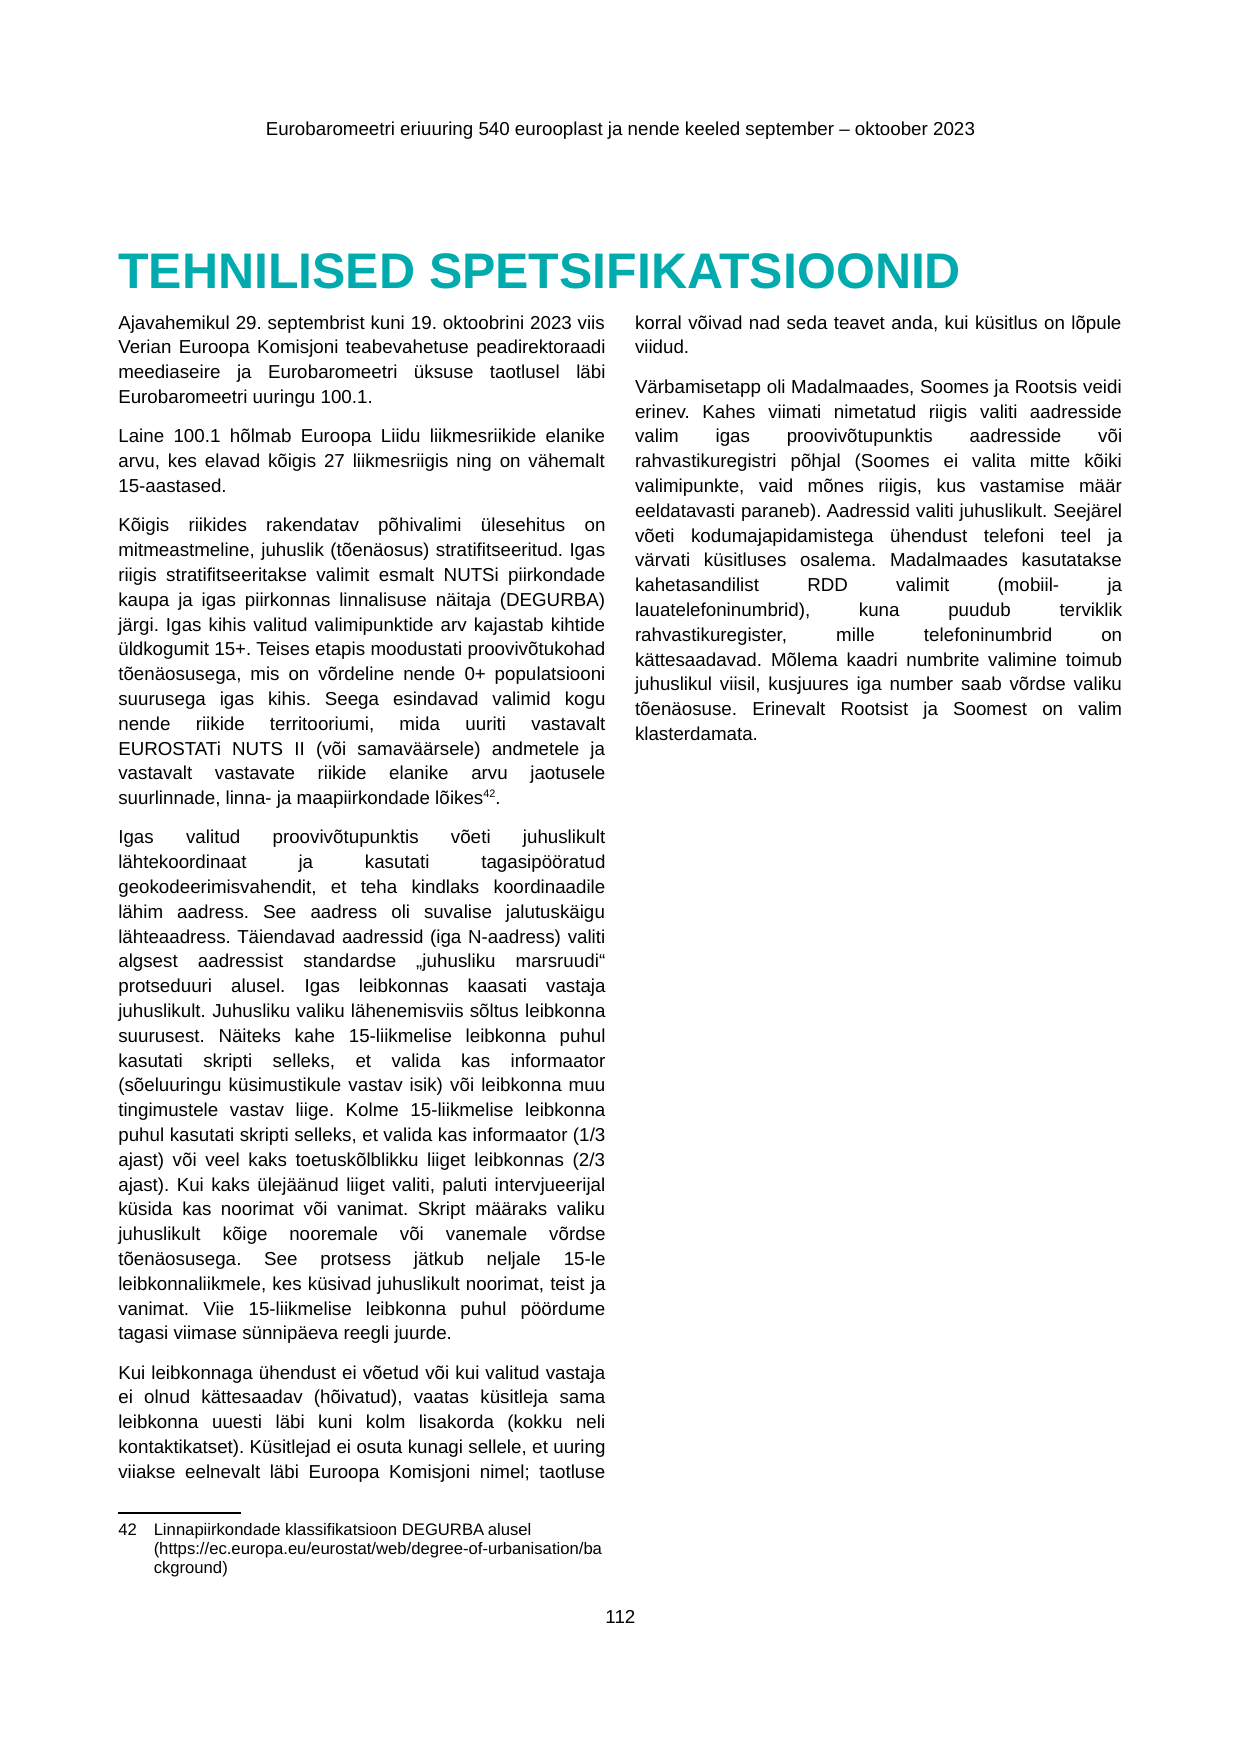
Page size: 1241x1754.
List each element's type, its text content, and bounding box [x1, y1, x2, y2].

text Kui leibkonnaga ühendust ei võetud või kui valitud vastaja ei olnud kättesaadav (hõivatud), vaatas küsitleja sama leibkonna uuesti läbi kuni kolm lisakorda (kokku neli kontaktikatset). Küsitlejad ei osuta kunagi sellele, et uuring viiakse eelnevalt läbi Euroopa Komisjoni nimel; taotluse [118, 1361, 605, 1482]
text Kõigis riikides rakendatav põhivalimi ülesehitus on mitmeastmeline, juhuslik (tõenäosus) stratifitseeritud. Igas riigis stratifitseeritakse valimit esmalt NUTSi piirkondade kaupa ja igas piirkonnas linnalisuse näitaja (DEGURBA) järgi. Igas kihis valitud valimipunktide arv kajastab kihtide üldkogumit 15+. Teises etapis moodustati proovivõtukohad tõenäosusega, mis on võrdeline nende 0+ populatsiooni suurusega igas kihis. Seega esindavad valimid kogu nende riikide territooriumi, mida uuriti vastavalt EUROSTATi NUTS II (või samaväärsele) andmetele ja vastavalt vastavate riikide elanike arvu jaotusele suurlinnade, linna- ja maapiirkondade lõikes. [118, 514, 605, 808]
text Ajavahemikul 29. septembrist kuni 19. oktoobrini 2023 viis Verian Euroopa Komisjoni teabevahetuse peadirektoraadi meediaseire ja Eurobaromeetri üksuse taotlusel läbi Eurobaromeetri uuringu 100.1. [118, 311, 605, 407]
text Laine 100.1 hõlmab Euroopa Liidu liikmesriikide elanike arvu, kes elavad kõigis 27 liikmesriigis ning on vähemalt 15-aastased. [118, 425, 605, 496]
text Värbamisetapp oli Madalmaades, Soomes ja Rootsis veidi erinev. Kahes viimati nimetatud riigis valiti aadresside valim igas proovivõtupunktis aadresside või rahvastikuregistri põhjal (Soomes ei valita mitte kõiki valimipunkte, vaid mõnes riigis, kus vastamise määr eeldatavasti paraneb). Aadressid valiti juhuslikult. Seejärel võeti kodumajapidamistega ühendust telefoni teel ja värvati küsitluses osalema. Madalmaades kasutatakse kahetasandilist RDD valimit (mobiil- ja lauatelefoninumbrid), kuna puudub terviklik rahvastikuregister, mille telefoninumbrid on kättesaadavad. Mõlema kaadri numbrite valimine toimub juhuslikul viisil, kusjuures iga number saab võrdse valiku tõenäosuse. Erinevalt Rootsist ja Soomest on valim klasterdamata. [635, 376, 1122, 744]
text korral võivad nad seda teavet anda, kui küsitlus on lõpule viidud. [635, 311, 1122, 358]
text Linnapiirkondade klassifikatsioon DEGURBA alusel (https://ec.europa.eu/eurostat/web/degree-of-urbanisation/background) [118, 1519, 605, 1577]
text Igas valitud proovivõtupunktis võeti juhuslikult lähtekoordinaat ja kasutati tagasipööratud geokodeerimisvahendit, et teha kindlaks koordinaadile lähim aadress. See aadress oli suvalise jalutuskäigu lähteaadress. Täiendavad aadressid (iga N-aadress) valiti algsest aadressist standardse „juhusliku marsruudi“ protseduuri alusel. Igas leibkonnas kaasati vastaja juhuslikult. Juhusliku valiku lähenemisviis sõltus leibkonna suurusest. Näiteks kahe 15-liikmelise leibkonna puhul kasutati skripti selleks, et valida kas informaator (sõeluuringu küsimustikule vastav isik) või leibkonna muu tingimustele vastav liige. Kolme 15-liikmelise leibkonna puhul kasutati skripti selleks, et valida kas informaator (1/3 ajast) või veel kaks toetuskõlblikku liiget leibkonnas (2/3 ajast). Kui kaks ülejäänud liiget valiti, paluti intervjueerijal küsida kas noorimat või vanimat. Skript määraks valiku juhuslikult kõige nooremale või vanemale võrdse tõenäosusega. See protsess jätkub neljale 15-le leibkonnaliikmele, kes küsivad juhuslikult noorimat, teist ja vanimat. Viie 15-liikmelise leibkonna puhul pöördume tagasi viimase sünnipäeva reegli juurde. [118, 826, 605, 1344]
subtitle TEHNILISED SPETSIFIKATSIOONID [118, 241, 1122, 299]
